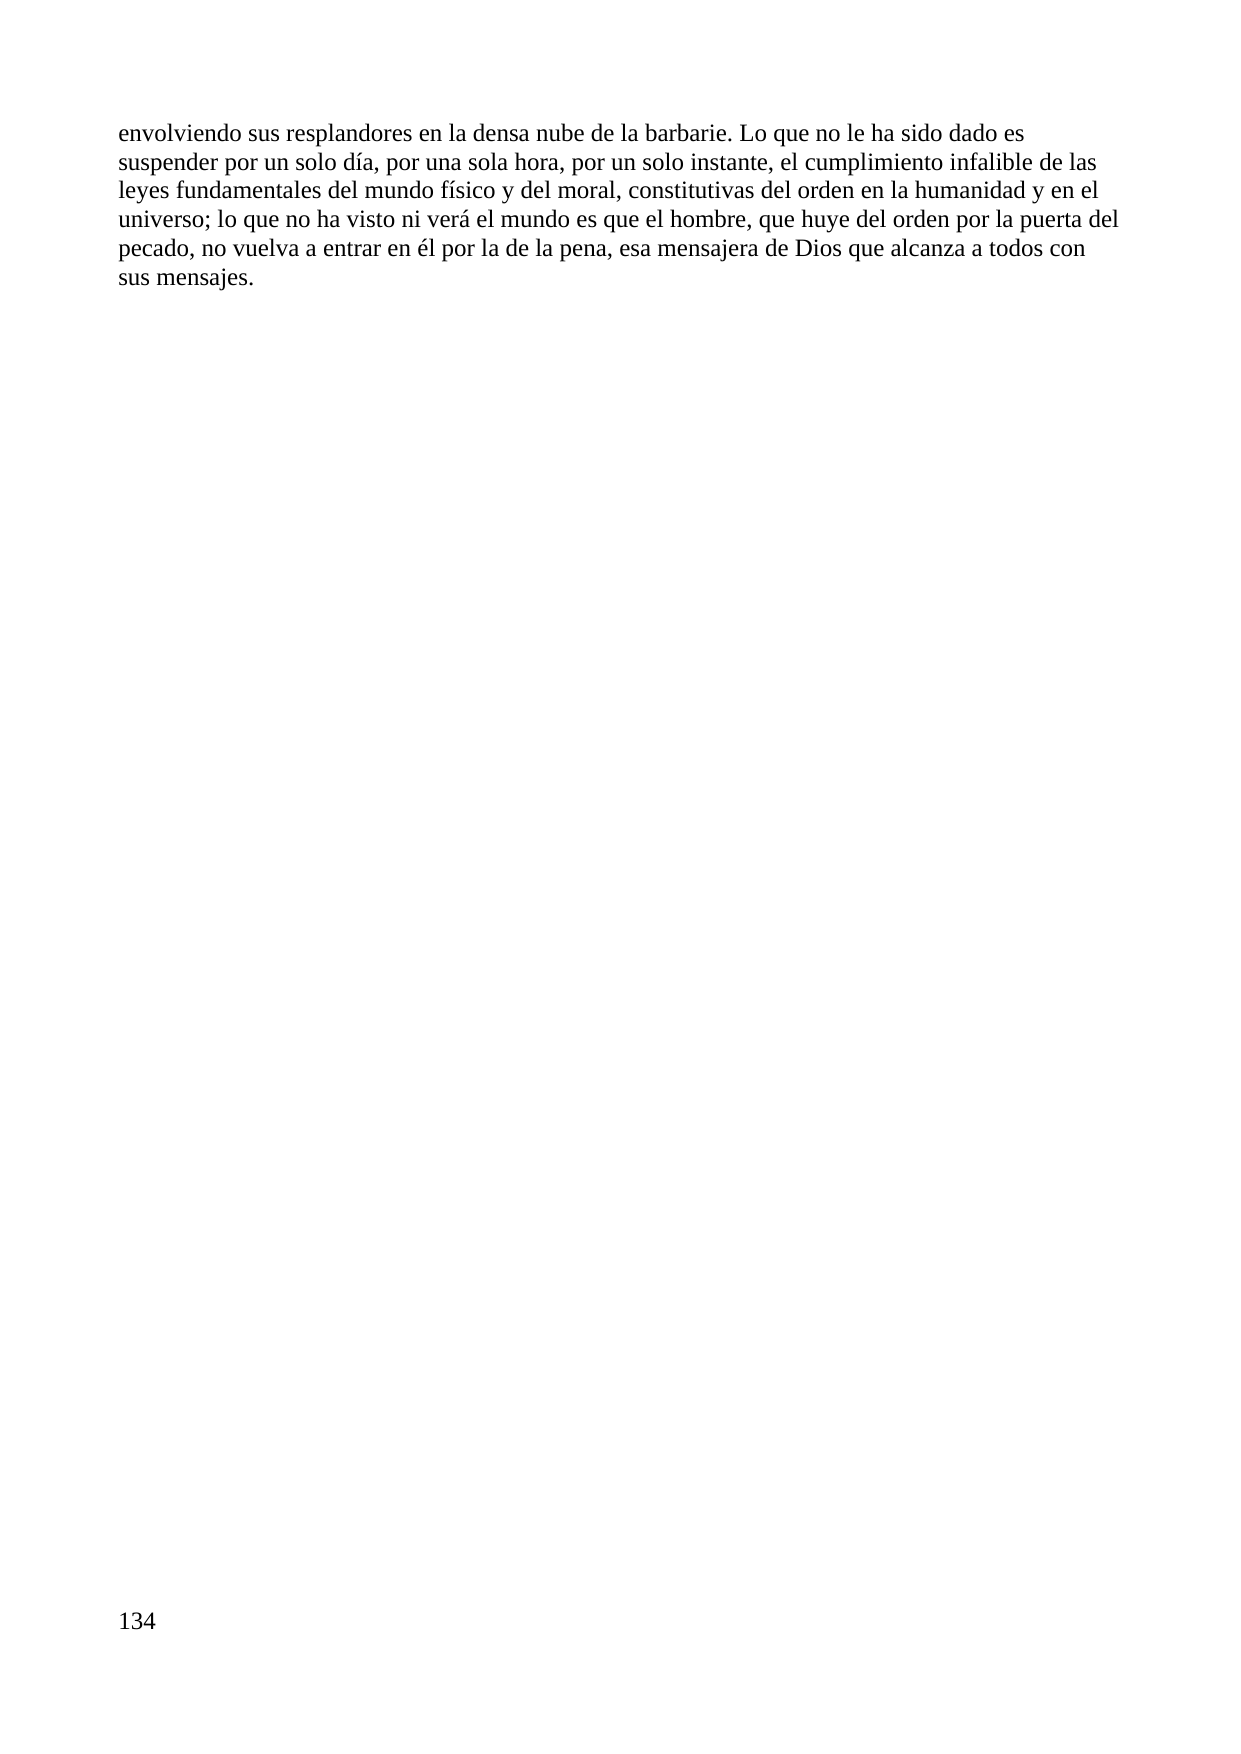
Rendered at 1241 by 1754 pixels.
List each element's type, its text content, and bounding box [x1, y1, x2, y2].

text envolviendo sus resplandores en la densa nube de la barbarie. Lo que no le ha sido dado es suspender por un solo día, por una sola hora, por un solo instante, el cumplimiento infalible de las leyes fundamentales del mundo físico y del moral, constitutivas del orden en la humanidad y en el universo; lo que no ha visto ni verá el mundo es que el hombre, que huye del orden por la puerta del pecado, no vuelva a entrar en él por la de la pena, esa mensajera de Dios que alcanza a todos con sus mensajes. [118, 118, 1122, 291]
